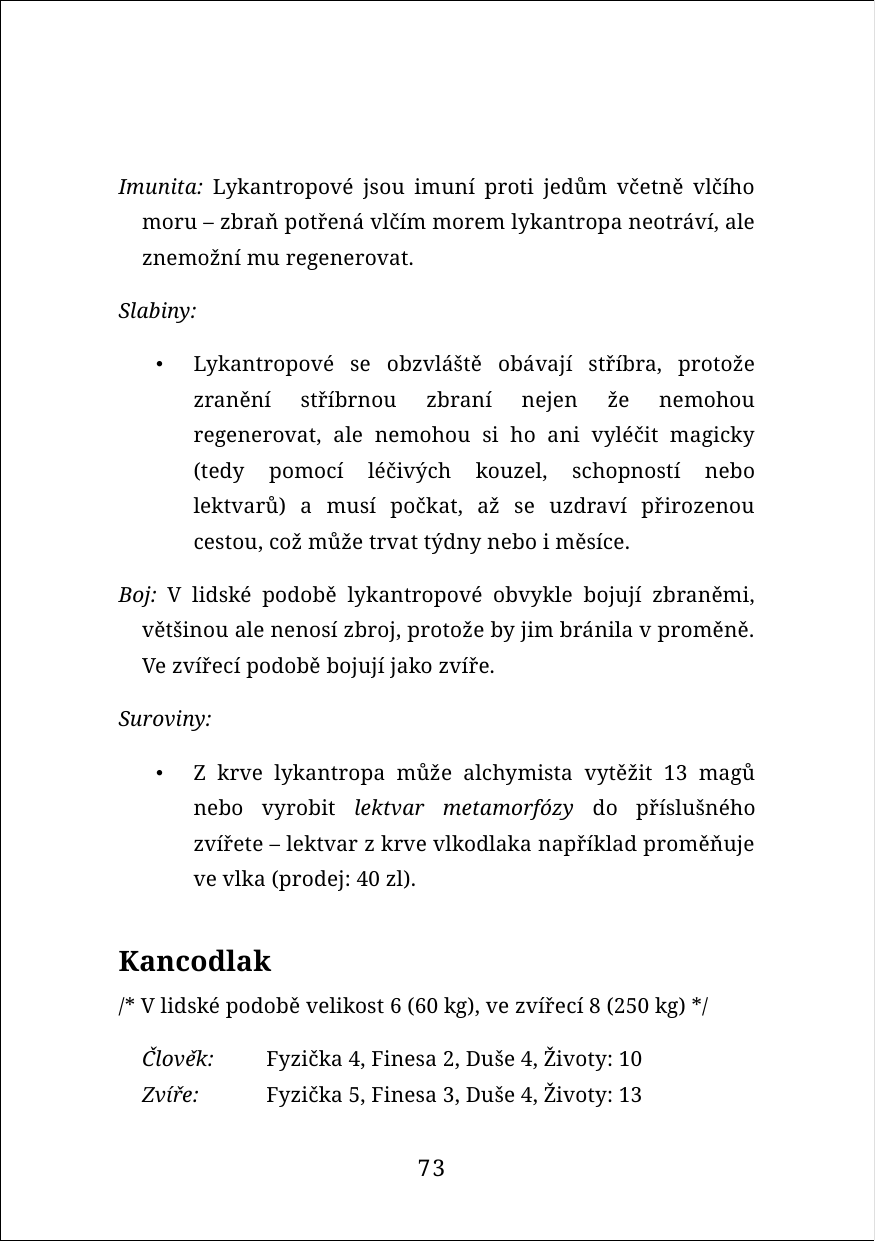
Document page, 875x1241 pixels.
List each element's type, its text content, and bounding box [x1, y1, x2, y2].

text Imunita: Lykantropové jsou imuní proti jedům včetně vlčího moru – zbraň potřená vlčím morem lykantropa neotráví, ale znemožní mu regenerovat. [118, 172, 756, 271]
text Boj: V lidské podobě lykantropové obvykle bojují zbraněmi, většinou ale nenosí zbroj, protože by jim bránila v proměně. Ve zvířecí podobě bojují jako zvíře. [118, 580, 756, 679]
text /* V lidské podobě velikost 6 (60 kg), ve zvířecí 8 (250 kg) */ [118, 991, 756, 1019]
list Z krve lykantropa může alchymista vytěžit 13 magů nebo vyrobit lektvar metamorfózy do příslušného zvířete – lektvar z krve vlkodlaka například proměňuje ve vlka (prodej: 40 zl). [156, 758, 756, 893]
text Suroviny: [118, 704, 756, 733]
text Zvíře: Fyzička 5, Finesa 3, Duše 4, Životy: 13 [142, 1080, 756, 1108]
subtitle Kancodlak [118, 941, 756, 979]
list Lykantropové se obzvláště obávají stříbra, protože zranění stříbrnou zbraní nejen že nemohou regenerovat, ale nemohou si ho ani vyléčit magicky (tedy pomocí léčivých kouzel, schopností nebo lektvarů) a musí počkat, až se uzdraví přirozenou cestou, což může trvat týdny nebo i měsíce. [156, 349, 756, 555]
text Člověk: Fyzička 4, Finesa 2, Duše 4, Životy: 10 [142, 1044, 756, 1073]
text Slabiny: [118, 296, 756, 324]
